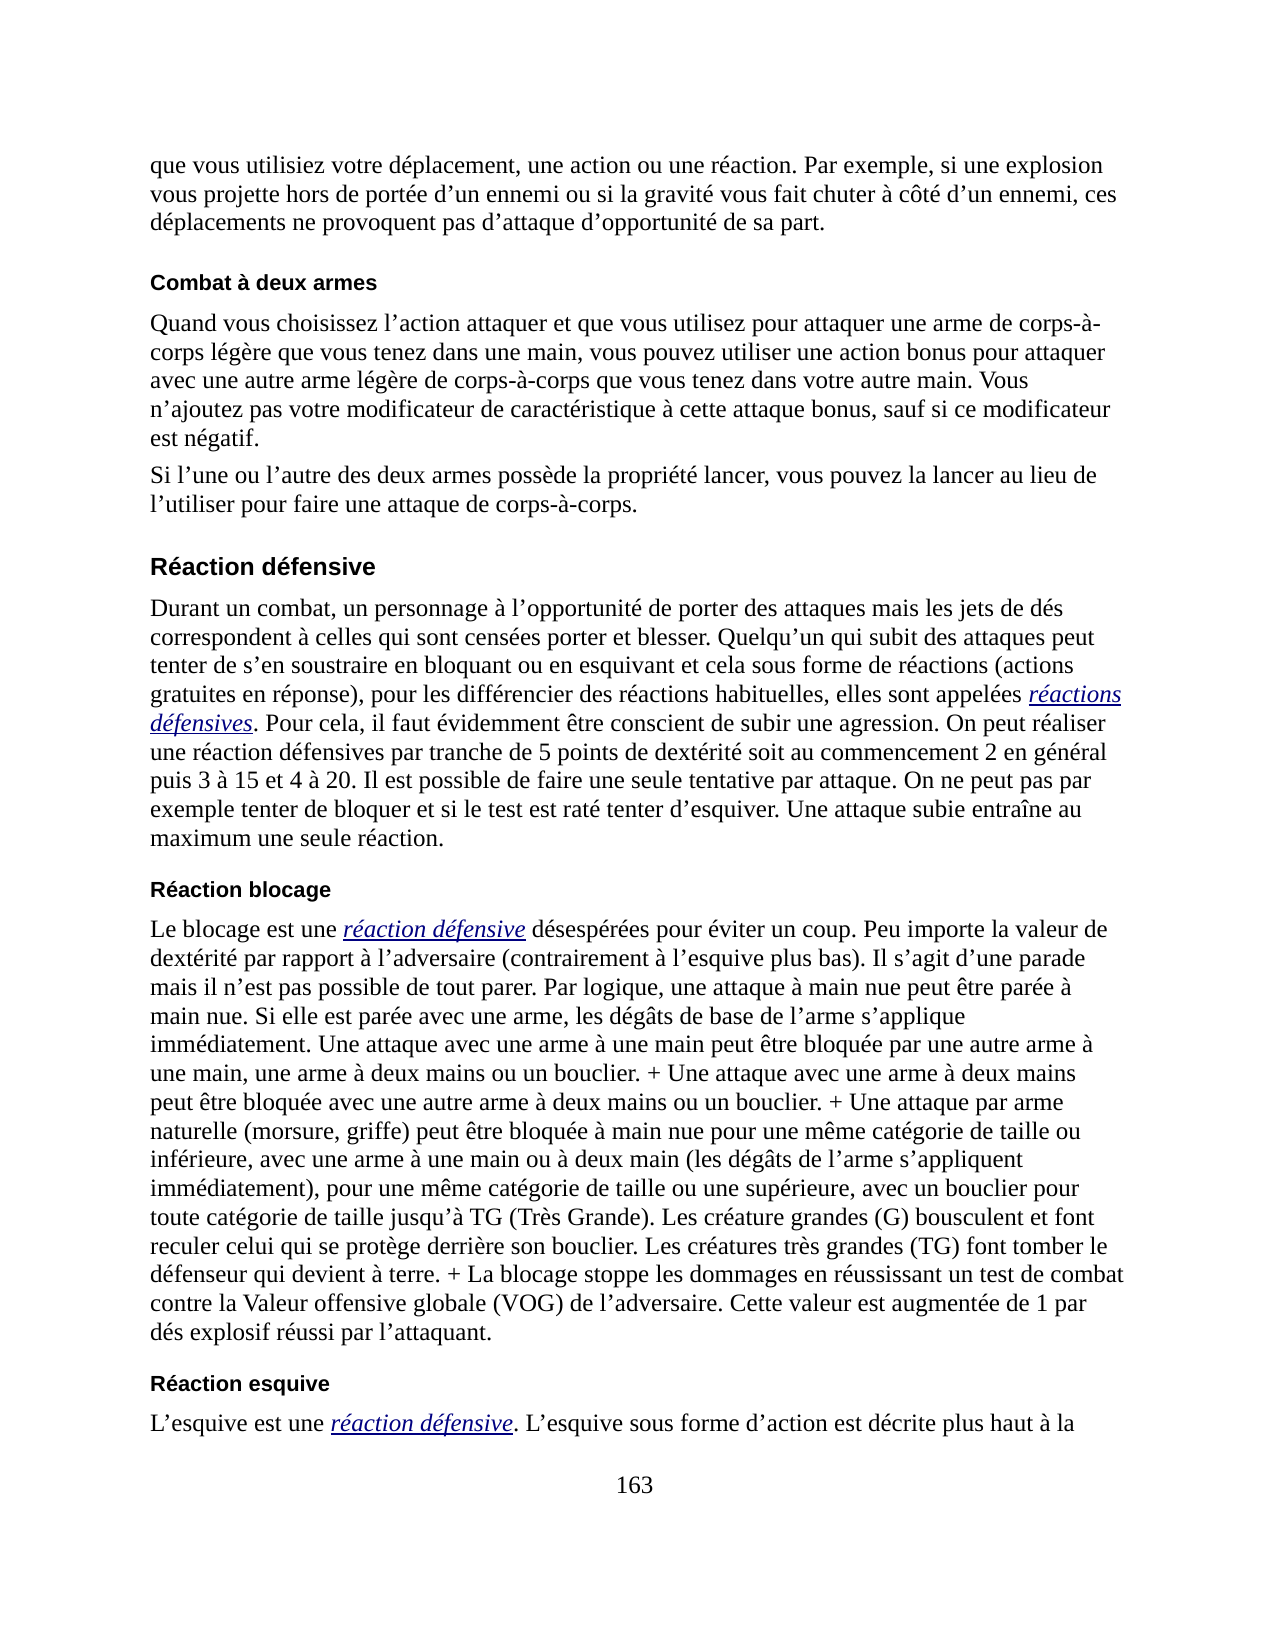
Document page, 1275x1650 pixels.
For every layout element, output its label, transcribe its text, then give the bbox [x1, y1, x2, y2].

text Durant un combat, un personnage à l’opportunité de porter des attaques mais les jets de dés correspondent à celles qui sont censées porter et blesser. Quelqu’un qui subit des attaques peut tenter de s’en soustraire en bloquant ou en esquivant et cela sous forme de réactions (actions gratuites en réponse), pour les différencier des réactions habituelles, elles sont appelées réactions défensives. Pour cela, il faut évidemment être conscient de subir une agression. On peut réaliser une réaction défensives par tranche de 5 points de dextérité soit au commencement 2 en général puis 3 à 15 et 4 à 20. Il est possible de faire une seule tentative par attaque. On ne peut pas par exemple tenter de bloquer et si le test est raté tenter d’esquiver. Une attaque subie entraîne au maximum une seule réaction. [150, 593, 1125, 852]
text Le blocage est une réaction défensive désespérées pour éviter un coup. Peu importe la valeur de dextérité par rapport à l’adversaire (contrairement à l’esquive plus bas). Il s’agit d’une parade mais il n’est pas possible de tout parer. Par logique, une attaque à main nue peut être parée à main nue. Si elle est parée avec une arme, les dégâts de base de l’arme s’applique immédiatement. Une attaque avec une arme à une main peut être bloquée par une autre arme à une main, une arme à deux mains ou un bouclier. + Une attaque avec une arme à deux mains peut être bloquée avec une autre arme à deux mains ou un bouclier. + Une attaque par arme naturelle (morsure, griffe) peut être bloquée à main nue pour une même catégorie de taille ou inférieure, avec une arme à une main ou à deux main (les dégâts de l’arme s’appliquent immédiatement), pour une même catégorie de taille ou une supérieure, avec un bouclier pour toute catégorie de taille jusqu’à TG (Très Grande). Les créature grandes (G) bousculent et font reculer celui qui se protège derrière son bouclier. Les créatures très grandes (TG) font tomber le défenseur qui devient à terre. + La blocage stoppe les dommages en réussissant un test de combat contre la Valeur offensive globale (VOG) de l’adversaire. Cette valeur est augmentée de 1 par dés explosif réussi par l’attaquant. [150, 914, 1125, 1346]
text que vous utilisiez votre déplacement, une action ou une réaction. Par exemple, si une explosion vous projette hors de portée d’un ennemi ou si la gravité vous fait chuter à côté d’un ennemi, ces déplacements ne provoquent pas d’attaque d’opportunité de sa part. [150, 150, 1125, 236]
subtitle Combat à deux armes [150, 270, 1125, 295]
text L’esquive est une réaction défensive. L’esquive sous forme d’action est décrite plus haut à la [150, 1408, 1125, 1437]
text Quand vous choisissez l’action attaquer et que vous utilisez pour attaquer une arme de corps-à-corps légère que vous tenez dans une main, vous pouvez utiliser une action bonus pour attaquer avec une autre arme légère de corps-à-corps que vous tenez dans votre autre main. Vous n’ajoutez pas votre modificateur de caractéristique à cette attaque bonus, sauf si ce modificateur est négatif. [150, 308, 1125, 452]
subtitle Réaction blocage [150, 877, 1125, 902]
text Si l’une ou l’autre des deux armes possède la propriété lancer, vous pouvez la lancer au lieu de l’utiliser pour faire une attaque de corps-à-corps. [150, 461, 1125, 518]
subtitle Réaction défensive [150, 552, 1125, 581]
subtitle Réaction esquive [150, 1371, 1125, 1396]
